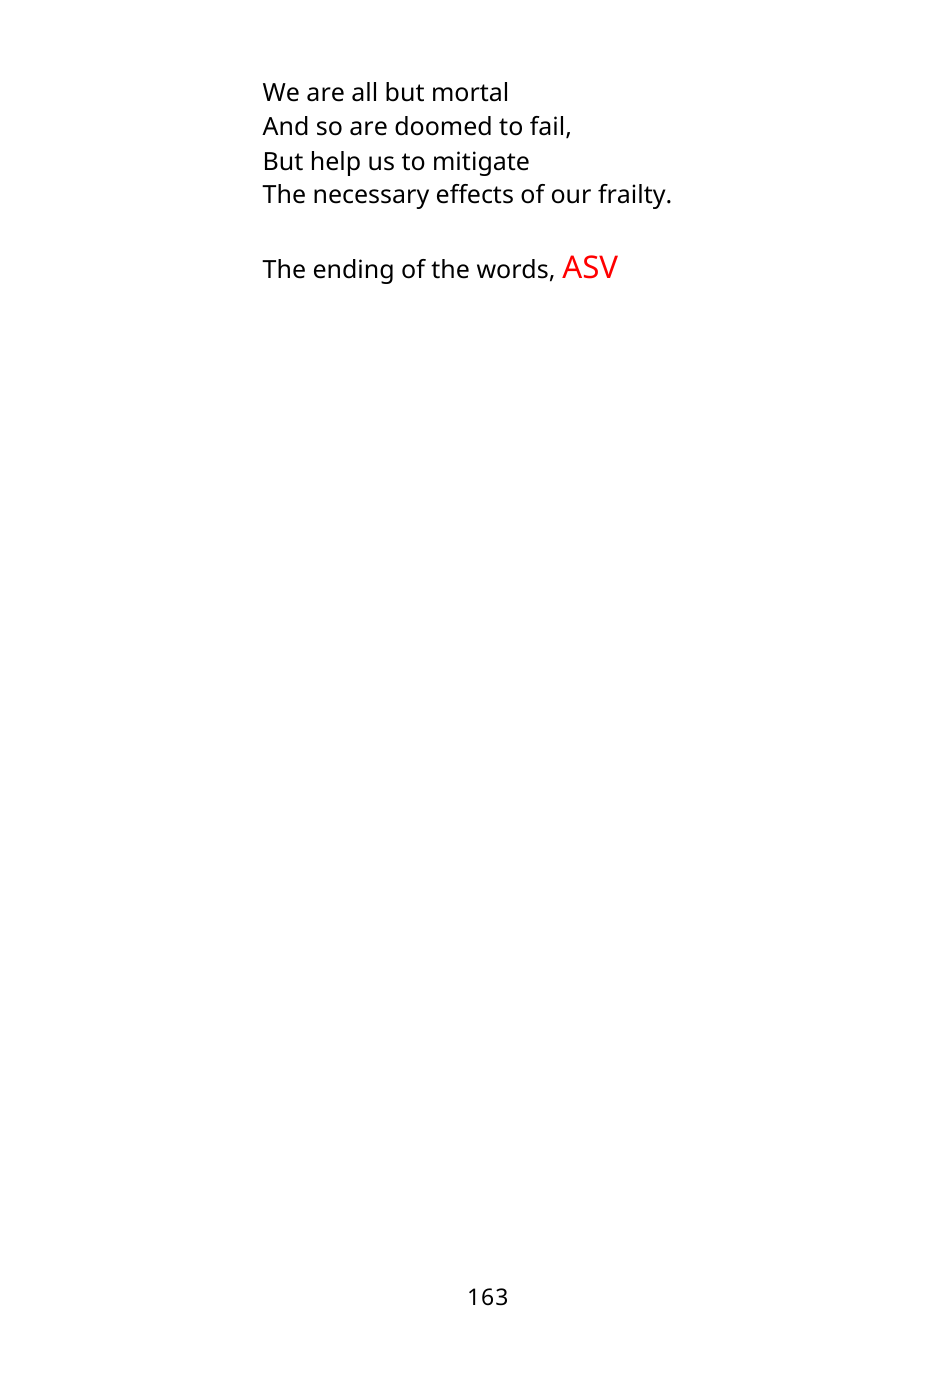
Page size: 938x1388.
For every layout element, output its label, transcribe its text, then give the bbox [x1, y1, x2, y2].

text We are all but mortal [262, 75, 862, 109]
text The ending of the words, ASV [262, 245, 862, 288]
text The necessary effects of our frailty. [262, 177, 862, 211]
text But help us to mitigate [262, 143, 862, 177]
text And so are doomed to fail, [262, 109, 862, 143]
